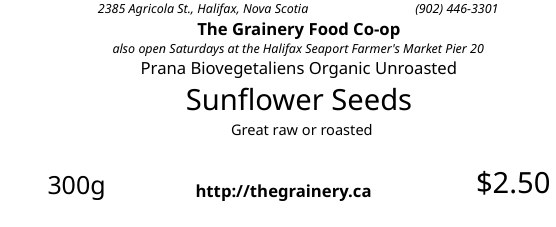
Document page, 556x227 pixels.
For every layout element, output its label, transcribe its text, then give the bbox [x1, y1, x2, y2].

table_cell http://thegrainery.ca [151, 159, 415, 202]
table_cell Prana Biovegetaliens Organic Unroasted Sunflower Seeds Great raw or roasted [47, 57, 550, 159]
table_header 2385 Agricola St., Halifax, Nova Scotia (902) 446-3301 The Grainery Food Co-op also open Saturdays at the Halifax Seaport Farmer's Market Pier 20 [47, 0, 550, 57]
table_cell $2.50 [415, 159, 550, 202]
table_cell 300g [47, 159, 151, 202]
